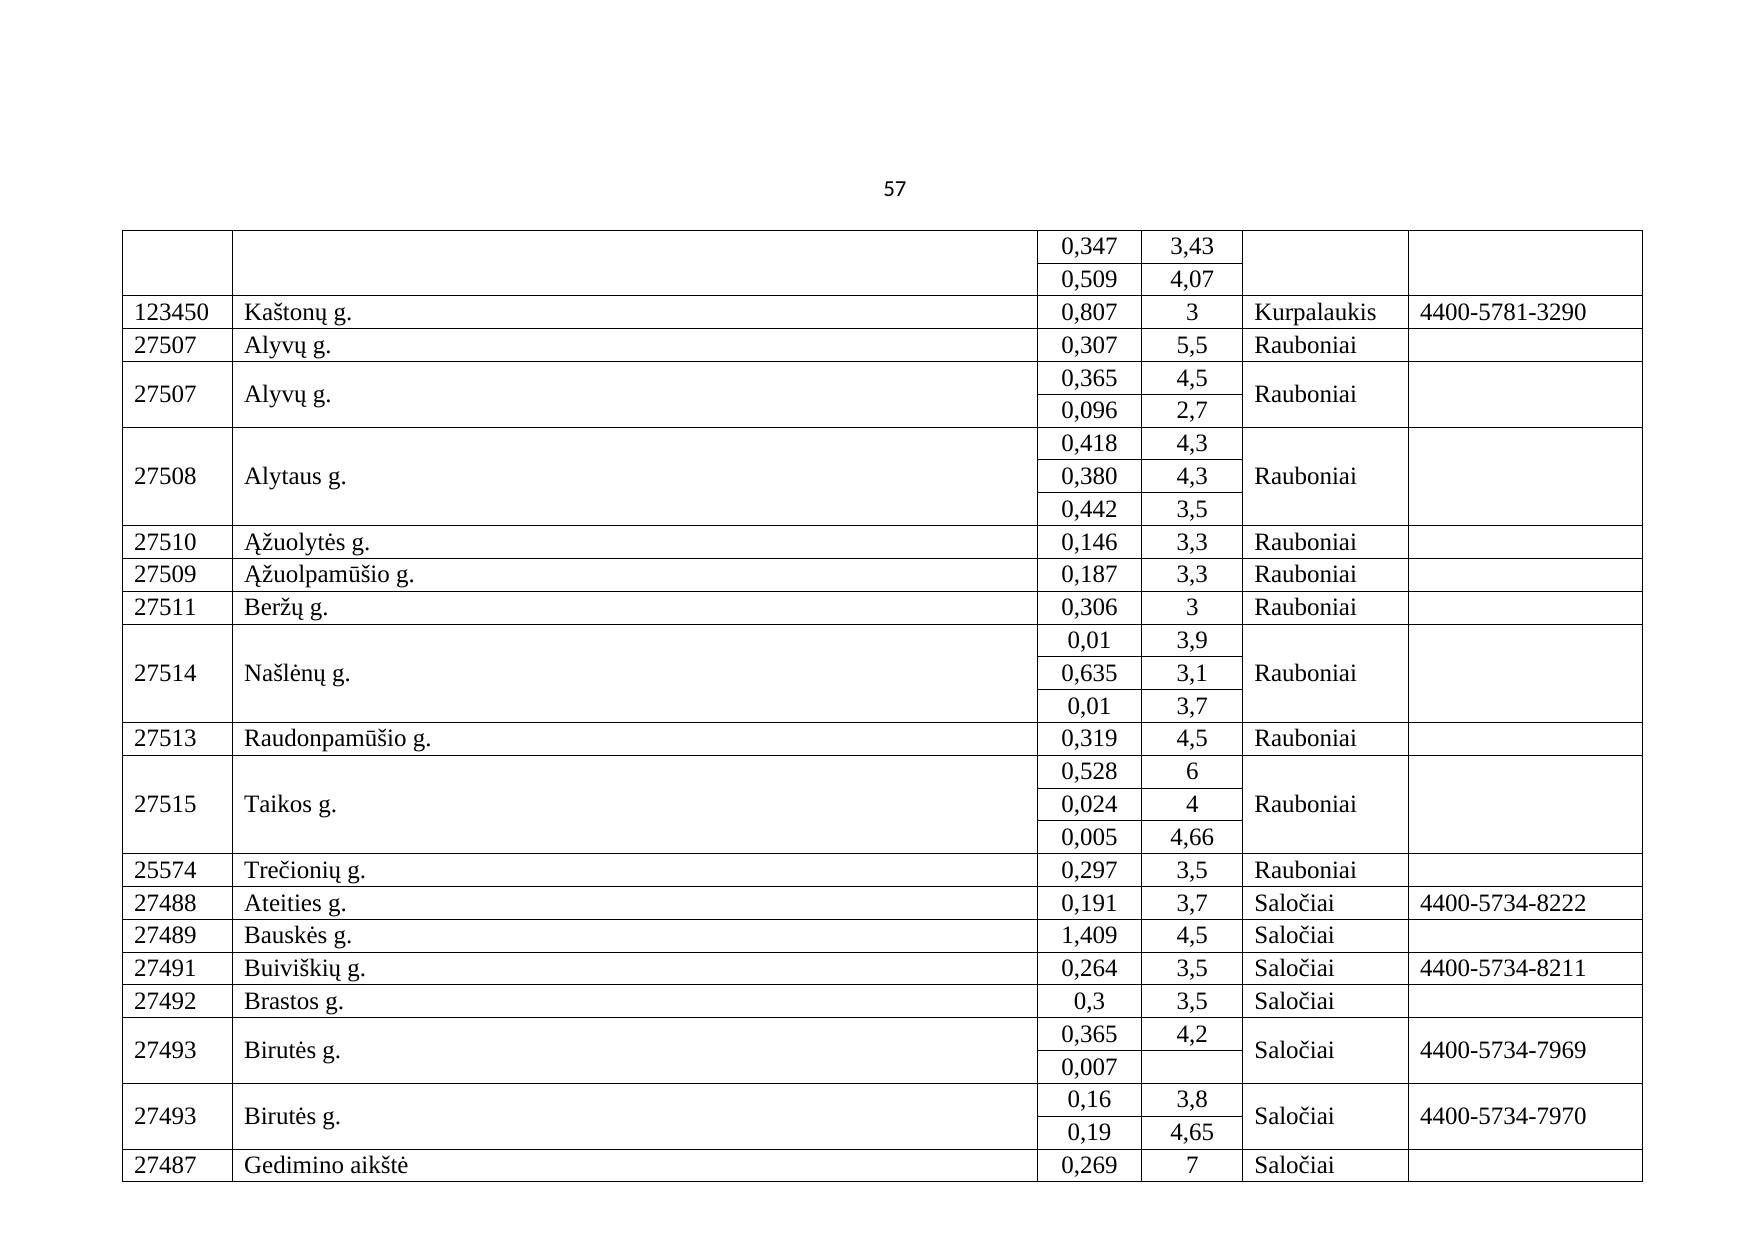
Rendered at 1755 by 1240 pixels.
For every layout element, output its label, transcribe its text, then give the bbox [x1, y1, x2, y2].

table_cell 27489 [123, 920, 232, 952]
table_cell Buiviškių g. [233, 953, 1037, 984]
table_cell Ąžuolpamūšio g. [233, 559, 1037, 591]
table_cell 0,19 [1038, 1117, 1141, 1148]
table_cell 4400-5734-8211 [1409, 953, 1642, 984]
table_cell Alytaus g. [233, 428, 1037, 525]
table_cell 7 [1142, 1150, 1242, 1181]
table_cell 0,297 [1038, 854, 1141, 886]
table_cell [123, 231, 232, 295]
table_cell [1142, 1051, 1242, 1083]
table_cell 27491 [123, 953, 232, 984]
table_cell 27487 [123, 1150, 232, 1181]
table_cell 3,5 [1142, 854, 1242, 886]
table_cell 0,007 [1038, 1051, 1141, 1083]
table_cell Alyvų g. [233, 329, 1037, 361]
table_cell Beržų g. [233, 592, 1037, 623]
table_cell Taikos g. [233, 756, 1037, 853]
table_cell 3,5 [1142, 493, 1242, 525]
table_cell 6 [1142, 756, 1242, 787]
table_cell 4,5 [1142, 362, 1242, 394]
table_cell 3 [1142, 592, 1242, 623]
table_cell 0,635 [1038, 657, 1141, 689]
table_cell 0,528 [1038, 756, 1141, 787]
table_cell 3,1 [1142, 657, 1242, 689]
table_cell 4,5 [1142, 920, 1242, 952]
table_cell Birutės g. [233, 1084, 1037, 1148]
table_cell Raudonpamūšio g. [233, 723, 1037, 755]
table_cell Rauboniai [1243, 559, 1408, 591]
table_cell Našlėnų g. [233, 625, 1037, 722]
table_cell Saločiai [1243, 1084, 1408, 1148]
table_cell 27510 [123, 526, 232, 558]
table_cell 4,65 [1142, 1117, 1242, 1148]
table_cell Saločiai [1243, 985, 1408, 1017]
table_cell 27514 [123, 625, 232, 722]
table_cell 4 [1142, 789, 1242, 820]
table_cell 1,409 [1038, 920, 1141, 952]
table_cell 5,5 [1142, 329, 1242, 361]
table_cell Rauboniai [1243, 625, 1408, 722]
table_cell Saločiai [1243, 1018, 1408, 1083]
table_cell Rauboniai [1243, 756, 1408, 853]
table_cell 0,191 [1038, 887, 1141, 919]
table_cell 2,7 [1142, 395, 1242, 427]
table_cell 3 [1142, 296, 1242, 328]
table_cell 0,005 [1038, 821, 1141, 853]
table_cell Rauboniai [1243, 854, 1408, 886]
table_cell 0,442 [1038, 493, 1141, 525]
table_cell 27488 [123, 887, 232, 919]
table_cell [1409, 428, 1642, 525]
table_cell 27507 [123, 329, 232, 361]
table_cell Saločiai [1243, 887, 1408, 919]
table_cell 0,365 [1038, 1018, 1141, 1050]
table_cell 27492 [123, 985, 232, 1017]
table_cell 27493 [123, 1084, 232, 1148]
table_cell 0,096 [1038, 395, 1141, 427]
table_cell 4400-5781-3290 [1409, 296, 1642, 328]
table_cell 0,365 [1038, 362, 1141, 394]
table_cell Ąžuolytės g. [233, 526, 1037, 558]
table_cell 0,01 [1038, 690, 1141, 722]
table_cell 0,3 [1038, 985, 1141, 1017]
table_cell 4,66 [1142, 821, 1242, 853]
table_cell 0,187 [1038, 559, 1141, 591]
table_cell 0,024 [1038, 789, 1141, 820]
table_cell 123450 [123, 296, 232, 328]
table_cell 0,380 [1038, 460, 1141, 492]
table_cell Trečionių g. [233, 854, 1037, 886]
table_cell 4400-5734-8222 [1409, 887, 1642, 919]
table_cell 0,01 [1038, 625, 1141, 656]
table_cell [1409, 625, 1642, 722]
table_cell Saločiai [1243, 953, 1408, 984]
table_cell Rauboniai [1243, 592, 1408, 623]
table_cell 0,306 [1038, 592, 1141, 623]
table_cell [1409, 526, 1642, 558]
table_cell 0,807 [1038, 296, 1141, 328]
table_cell Saločiai [1243, 920, 1408, 952]
table_cell 25574 [123, 854, 232, 886]
table_cell [1409, 592, 1642, 623]
table_cell [1409, 920, 1642, 952]
table_cell 27511 [123, 592, 232, 623]
table_cell 3,5 [1142, 953, 1242, 984]
table_cell 3,3 [1142, 559, 1242, 591]
table_cell 27493 [123, 1018, 232, 1083]
table_cell 4400-5734-7970 [1409, 1084, 1642, 1148]
table_cell 27508 [123, 428, 232, 525]
table_cell 3,7 [1142, 887, 1242, 919]
table_cell [1409, 329, 1642, 361]
table_cell 4,5 [1142, 723, 1242, 755]
table_cell 27513 [123, 723, 232, 755]
table_cell 0,347 [1038, 231, 1141, 262]
table_cell [1409, 854, 1642, 886]
table_cell Rauboniai [1243, 329, 1408, 361]
table_cell 0,269 [1038, 1150, 1141, 1181]
table_cell 3,3 [1142, 526, 1242, 558]
table_cell [233, 231, 1037, 295]
table_cell Rauboniai [1243, 526, 1408, 558]
table_cell 3,9 [1142, 625, 1242, 656]
table_cell 0,307 [1038, 329, 1141, 361]
table_cell 3,7 [1142, 690, 1242, 722]
table_cell 3,5 [1142, 985, 1242, 1017]
table_cell 0,264 [1038, 953, 1141, 984]
table_cell [1409, 362, 1642, 427]
table_cell Rauboniai [1243, 723, 1408, 755]
table_cell [1409, 559, 1642, 591]
table_cell 0,16 [1038, 1084, 1141, 1116]
table_cell Alyvų g. [233, 362, 1037, 427]
table_cell 4400-5734-7969 [1409, 1018, 1642, 1083]
table_cell 3,8 [1142, 1084, 1242, 1116]
table_cell 4,3 [1142, 428, 1242, 459]
table_cell [1243, 231, 1408, 295]
table_cell 27507 [123, 362, 232, 427]
table_cell Kaštonų g. [233, 296, 1037, 328]
table_cell 0,509 [1038, 264, 1141, 295]
table_cell 0,418 [1038, 428, 1141, 459]
table_cell 0,319 [1038, 723, 1141, 755]
table_cell Birutės g. [233, 1018, 1037, 1083]
table_cell 3,43 [1142, 231, 1242, 262]
table_cell Kurpalaukis [1243, 296, 1408, 328]
table_cell [1409, 756, 1642, 853]
table_cell [1409, 231, 1642, 295]
table_cell [1409, 1150, 1642, 1181]
table_cell Gedimino aikštė [233, 1150, 1037, 1181]
table_cell Bauskės g. [233, 920, 1037, 952]
table_cell Rauboniai [1243, 362, 1408, 427]
table_cell [1409, 723, 1642, 755]
table_cell Brastos g. [233, 985, 1037, 1017]
table_cell 4,07 [1142, 264, 1242, 295]
table_cell 27515 [123, 756, 232, 853]
table_cell Rauboniai [1243, 428, 1408, 525]
table_cell [1409, 985, 1642, 1017]
table_cell 4,2 [1142, 1018, 1242, 1050]
table_cell 27509 [123, 559, 232, 591]
table_cell Ateities g. [233, 887, 1037, 919]
table_cell Saločiai [1243, 1150, 1408, 1181]
table_cell 0,146 [1038, 526, 1141, 558]
table_cell 4,3 [1142, 460, 1242, 492]
